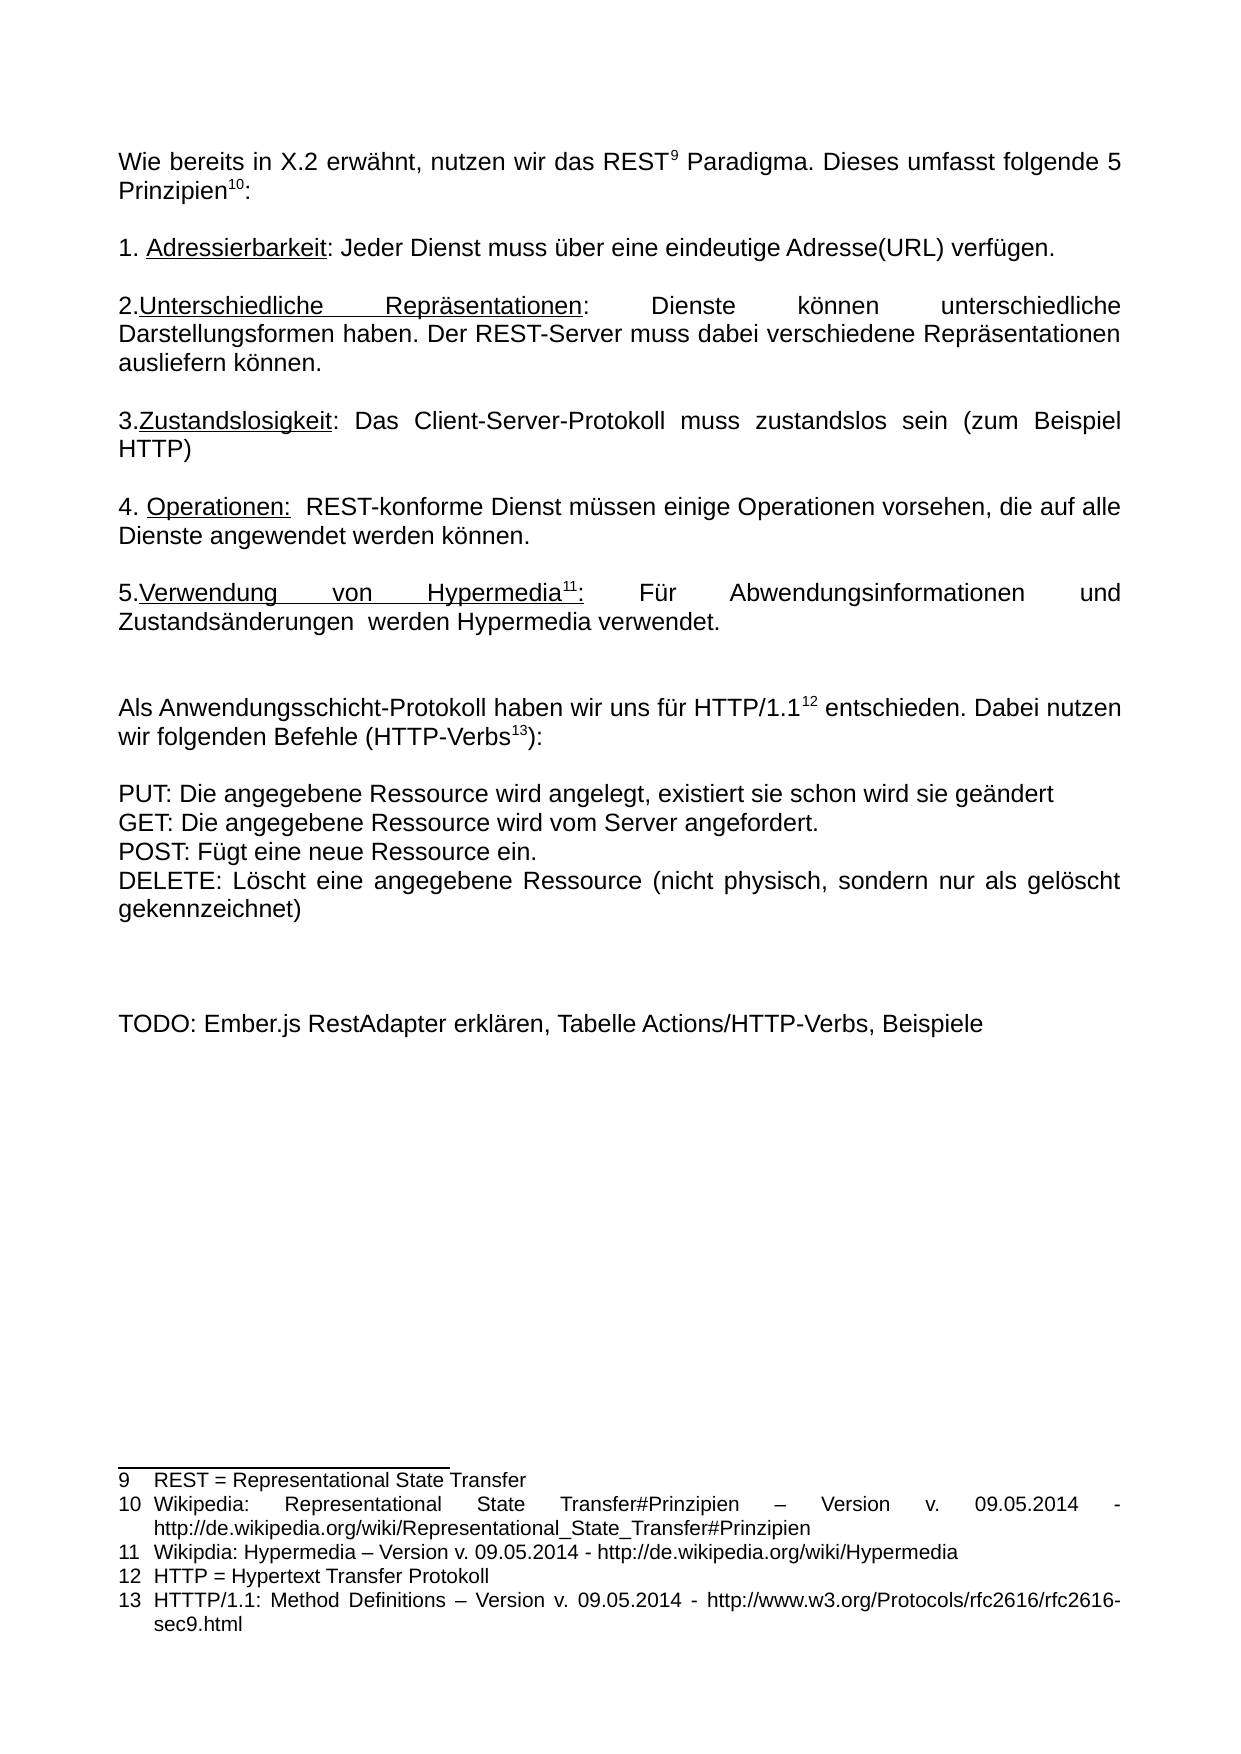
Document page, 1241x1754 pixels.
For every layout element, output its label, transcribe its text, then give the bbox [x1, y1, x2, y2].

text GET: Die angegebene Ressource wird vom Server angefordert. [118, 808, 1122, 837]
text POST: Fügt eine neue Ressource ein. [118, 837, 1122, 866]
text HTTP = Hypertext Transfer Protokoll [118, 1564, 1122, 1588]
text 1. Adressierbarkeit: Jeder Dienst muss über eine eindeutige Adresse(URL) verfügen. [118, 233, 1122, 262]
text 5.Verwendung von Hypermedia: Für Abwendungsinformationen und Zustandsänderungen werden Hypermedia verwendet. [118, 578, 1122, 636]
text Wikipedia: Representational State Transfer#Prinzipien – Version v. 09.05.2014 - http://de.wikipedia.org/wiki/Representational_State_Transfer#Prinzipien [118, 1492, 1122, 1540]
text REST = Representational State Transfer [118, 1468, 1122, 1492]
text Als Anwendungsschicht-Protokoll haben wir uns für HTTP/1.1 entschieden. Dabei nutzen wir folgenden Befehle (HTTP-Verbs): [118, 693, 1122, 751]
text DELETE: Löscht eine angegebene Ressource (nicht physisch, sondern nur als gelöscht gekennzeichnet) [118, 866, 1122, 923]
text HTTTP/1.1: Method Definitions – Version v. 09.05.2014 - http://www.w3.org/Protocols/rfc2616/rfc2616-sec9.html [118, 1588, 1122, 1636]
text PUT: Die angegebene Ressource wird angelegt, existiert sie schon wird sie geändert [118, 779, 1122, 808]
text 3.Zustandslosigkeit: Das Client-Server-Protokoll muss zustandslos sein (zum Beispiel HTTP) [118, 406, 1122, 463]
text Wikipdia: Hypermedia – Version v. 09.05.2014 - http://de.wikipedia.org/wiki/Hypermedia [118, 1540, 1122, 1564]
text TODO: Ember.js RestAdapter erklären, Tabelle Actions/HTTP-Verbs, Beispiele [118, 1009, 1122, 1038]
text 2.Unterschiedliche Repräsentationen: Dienste können unterschiedliche Darstellungsformen haben. Der REST-Server muss dabei verschiedene Repräsentationen ausliefern können. [118, 291, 1122, 377]
text Wie bereits in X.2 erwähnt, nutzen wir das REST Paradigma. Dieses umfasst folgende 5 Prinzipien: [118, 147, 1122, 204]
text 4. Operationen: REST-konforme Dienst müssen einige Operationen vorsehen, die auf alle Dienste angewendet werden können. [118, 492, 1122, 549]
